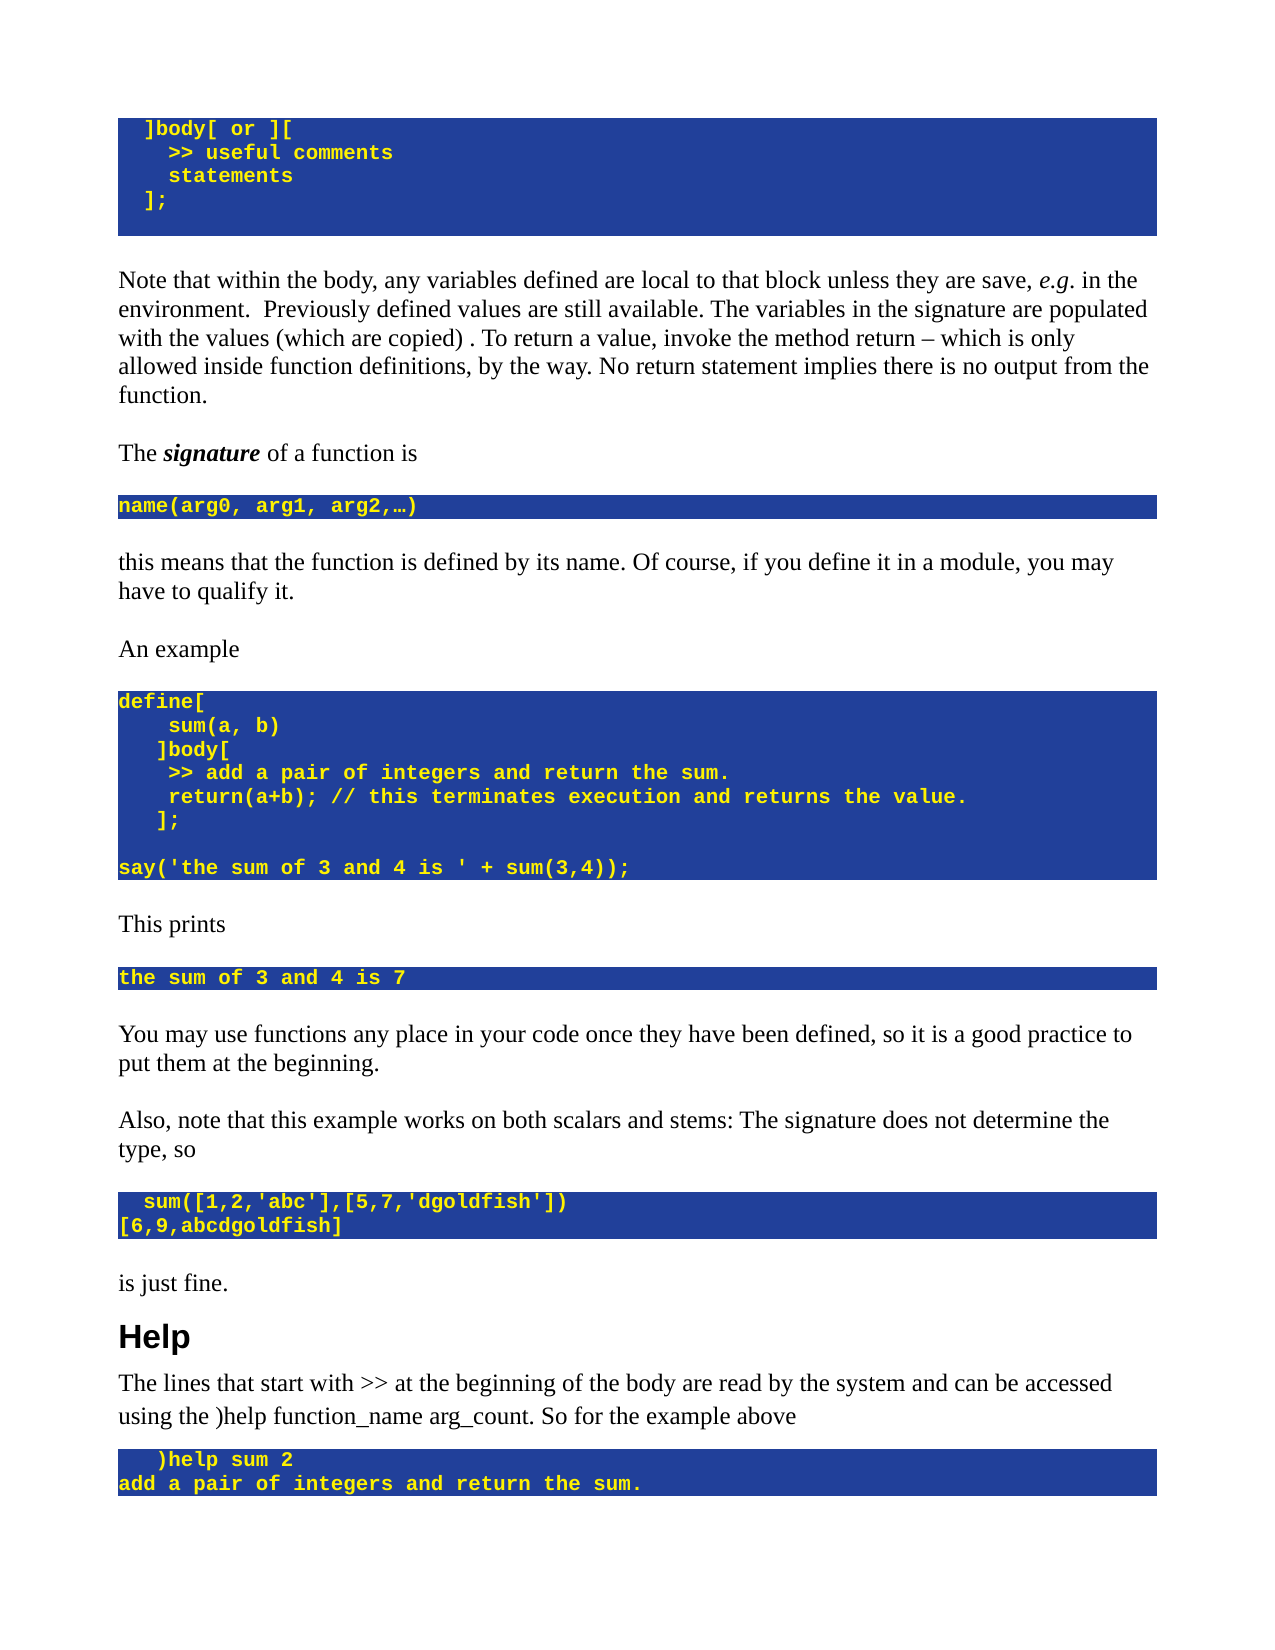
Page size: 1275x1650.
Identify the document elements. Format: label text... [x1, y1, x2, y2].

text say('the sum of 3 and 4 is ' + sum(3,4)); [118, 857, 1157, 880]
text return(a+b); // this terminates execution and returns the value. [118, 786, 1157, 809]
text this means that the function is defined by its name. Of course, if you define it in a module, you may have to qualify it. [118, 547, 1157, 605]
text ]body[ or ][ [118, 118, 1157, 142]
text >> useful comments [118, 142, 1157, 165]
text The signature of a function is [118, 438, 1157, 466]
text define[ [118, 691, 1157, 715]
text ]; [118, 189, 1157, 213]
text An example [118, 634, 1157, 662]
text is just fine. [118, 1268, 1157, 1296]
text sum([1,2,'abc'],[5,7,'dgoldfish']) [118, 1192, 1157, 1215]
text statements [118, 165, 1157, 189]
text add a pair of integers and return the sum. [118, 1473, 1157, 1496]
text This prints [118, 880, 1157, 938]
text You may use functions any place in your code once they have been defined, so it is a good practice to put them at the beginning. [118, 1019, 1157, 1077]
text name(arg0, arg1, arg2,…) [118, 495, 1157, 519]
text Note that within the body, any variables defined are local to that block unless they are save, e.g. in the environment. Previously defined values are still available. The variables in the signature are populated with the values (which are copied) . To return a value, invoke the method return – which is only allowed inside function definitions, by the way. No return statement implies there is no output from the function. [118, 236, 1157, 409]
text ]; [118, 809, 1157, 833]
text )help sum 2 [118, 1449, 1157, 1473]
text ]body[ [118, 738, 1157, 762]
text The lines that start with >> at the beginning of the body are read by the system and can be accessed using the )help function_name arg_count. So for the example above [118, 1368, 1157, 1430]
subtitle Help [118, 1317, 1157, 1356]
text Also, note that this example works on both scalars and stems: The signature does not determine the type, so [118, 1105, 1157, 1163]
text the sum of 3 and 4 is 7 [118, 967, 1157, 990]
text sum(a, b) [118, 715, 1157, 738]
text [6,9,abcdgoldfish] [118, 1215, 1157, 1239]
text >> add a pair of integers and return the sum. [118, 762, 1157, 786]
